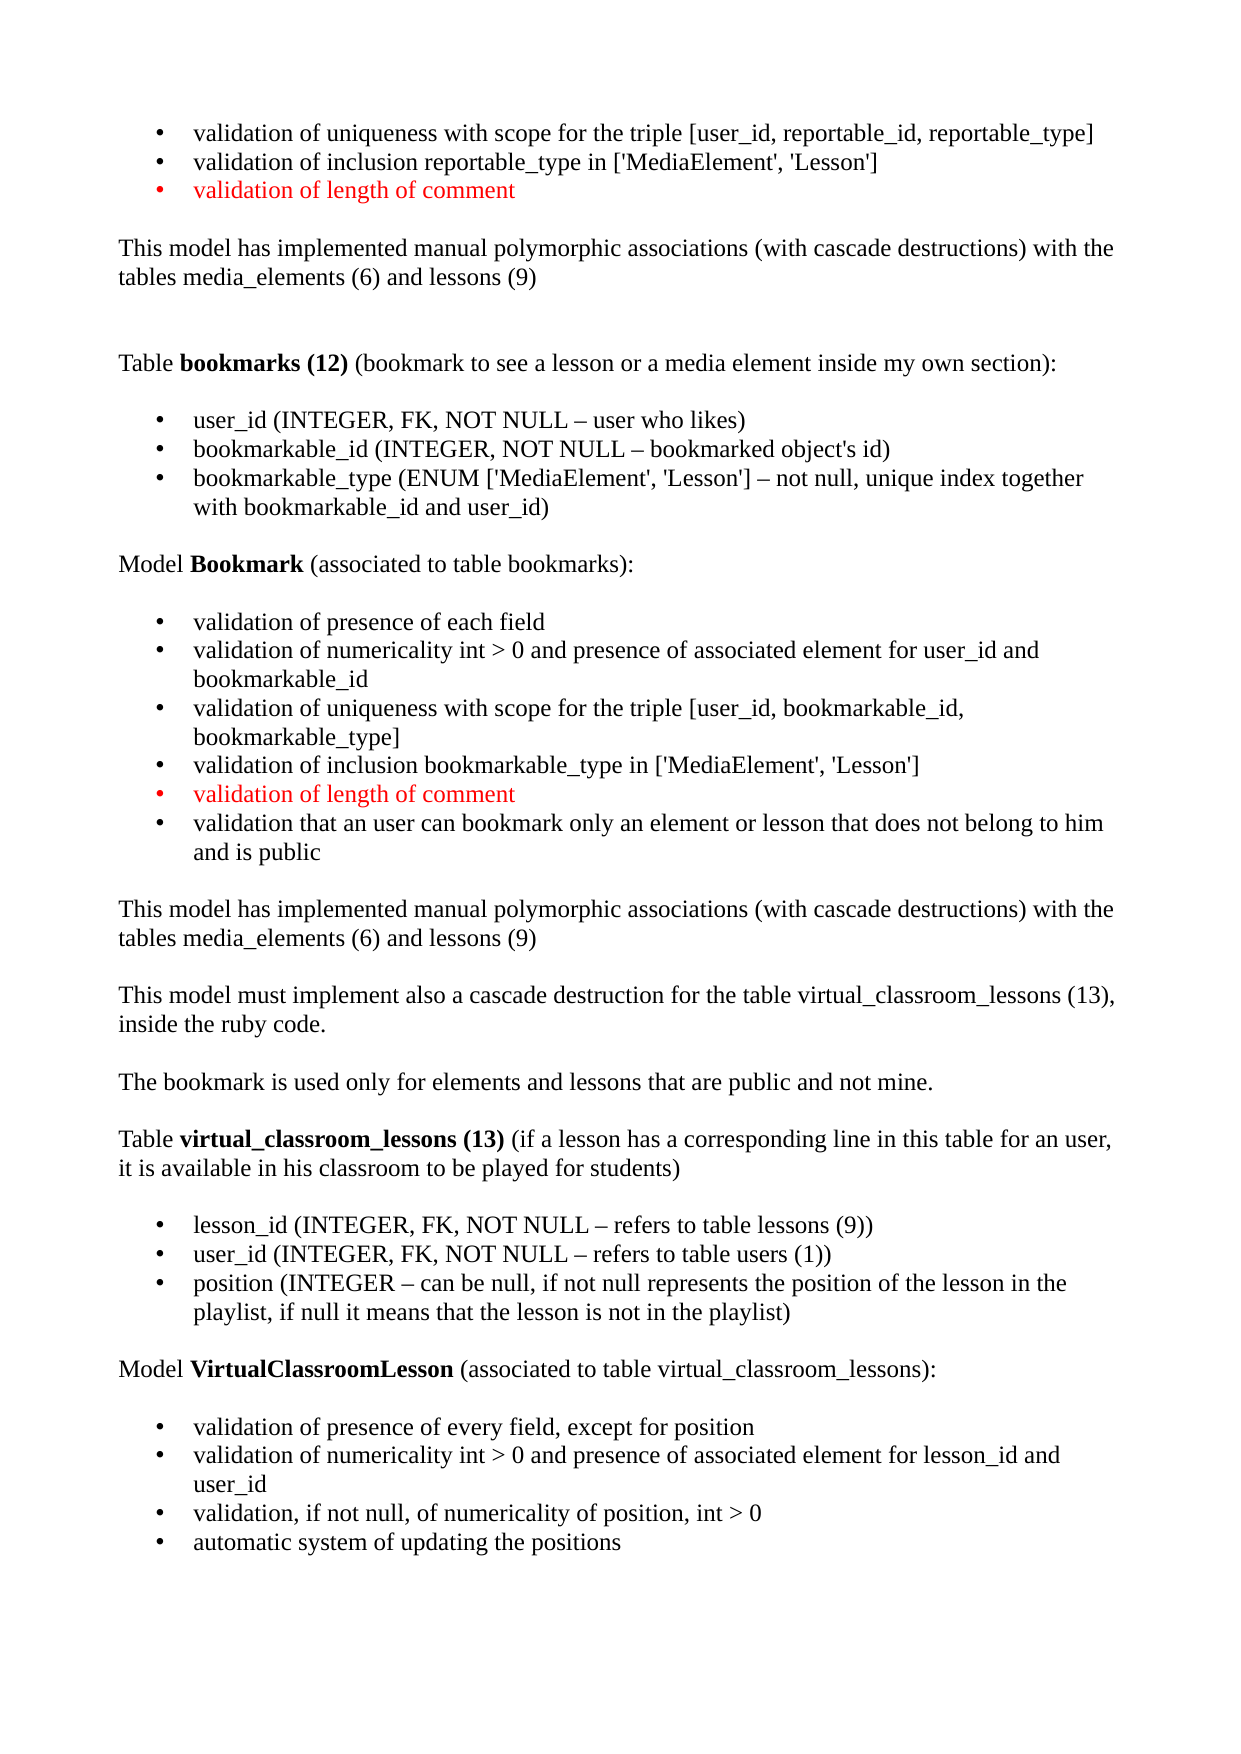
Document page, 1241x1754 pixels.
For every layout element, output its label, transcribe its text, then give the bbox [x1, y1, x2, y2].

list validation of numericality int > 0 and presence of associated element for lesson_id and user_id [156, 1441, 1122, 1498]
list validation of length of comment [156, 779, 1122, 808]
text Table virtual_classroom_lessons (13) (if a lesson has a corresponding line in this table for an user, it is available in his classroom to be played for students) [118, 1124, 1122, 1182]
text This model must implement also a cascade destruction for the table virtual_classroom_lessons (13), inside the ruby code. [118, 981, 1122, 1038]
text Model Bookmark (associated to table bookmarks): [118, 549, 1122, 578]
text This model has implemented manual polymorphic associations (with cascade destructions) with the tables media_elements (6) and lessons (9) [118, 233, 1122, 291]
list user_id (INTEGER, FK, NOT NULL – refers to table users (1)) [156, 1239, 1122, 1268]
list validation of length of comment [156, 176, 1122, 204]
list lesson_id (INTEGER, FK, NOT NULL – refers to table lessons (9)) [156, 1211, 1122, 1239]
list validation that an user can bookmark only an element or lesson that does not belong to him and is public [156, 808, 1122, 866]
text Model VirtualClassroomLesson (associated to table virtual_classroom_lessons): [118, 1354, 1122, 1383]
list bookmarkable_id (INTEGER, NOT NULL – bookmarked object's id) [156, 434, 1122, 463]
list validation of presence of each field [156, 607, 1122, 636]
list validation of inclusion bookmarkable_type in ['MediaElement', 'Lesson'] [156, 751, 1122, 779]
list validation, if not null, of numericality of position, int > 0 [156, 1498, 1122, 1527]
list validation of presence of every field, except for position [156, 1412, 1122, 1441]
text Table bookmarks (12) (bookmark to see a lesson or a media element inside my own section): [118, 348, 1122, 377]
list validation of numericality int > 0 and presence of associated element for user_id and bookmarkable_id [156, 636, 1122, 693]
list validation of uniqueness with scope for the triple [user_id, reportable_id, reportable_type] [156, 118, 1122, 147]
list validation of uniqueness with scope for the triple [user_id, bookmarkable_id, bookmarkable_type] [156, 693, 1122, 751]
list validation of inclusion reportable_type in ['MediaElement', 'Lesson'] [156, 147, 1122, 176]
list bookmarkable_type (ENUM ['MediaElement', 'Lesson'] – not null, unique index together with bookmarkable_id and user_id) [156, 463, 1122, 521]
text The bookmark is used only for elements and lessons that are public and not mine. [118, 1067, 1122, 1096]
list automatic system of updating the positions [156, 1527, 1122, 1556]
list user_id (INTEGER, FK, NOT NULL – user who likes) [156, 406, 1122, 434]
list position (INTEGER – can be null, if not null represents the position of the lesson in the playlist, if null it means that the lesson is not in the playlist) [156, 1268, 1122, 1326]
text This model has implemented manual polymorphic associations (with cascade destructions) with the tables media_elements (6) and lessons (9) [118, 894, 1122, 952]
